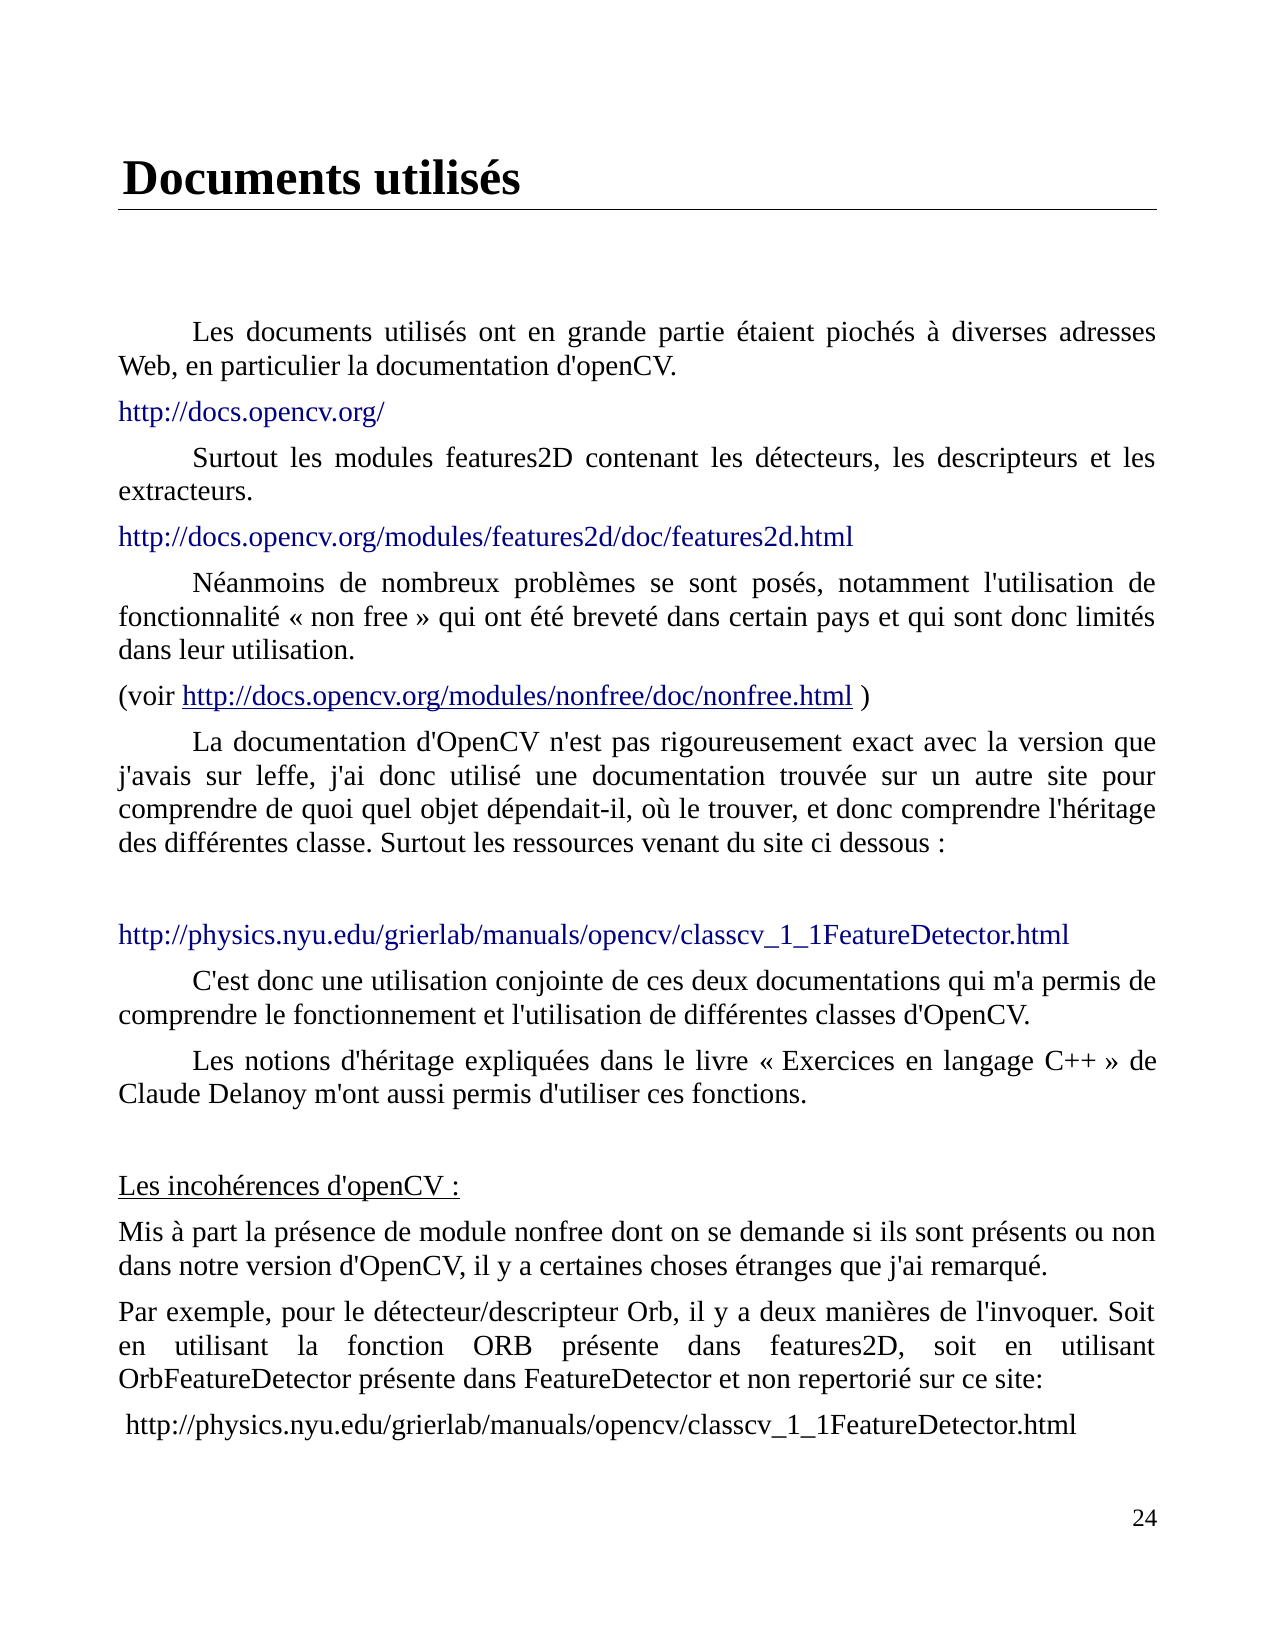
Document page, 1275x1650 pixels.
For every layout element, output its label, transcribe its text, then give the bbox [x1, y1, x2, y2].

text http://docs.opencv.org/modules/features2d/doc/features2d.html [118, 519, 1157, 553]
text Néanmoins de nombreux problèmes se sont posés, notamment l'utilisation de fonctionnalité « non free » qui ont été breveté dans certain pays et qui sont donc limités dans leur utilisation. [118, 565, 1157, 666]
text Surtout les modules features2D contenant les détecteurs, les descripteurs et les extracteurs. [118, 440, 1157, 507]
text Mis à part la présence de module nonfree dont on se demande si ils sont présents ou non dans notre version d'OpenCV, il y a certaines choses étranges que j'ai remarqué. [118, 1214, 1157, 1282]
text http://docs.opencv.org/ [118, 394, 1157, 427]
text Par exemple, pour le détecteur/descripteur Orb, il y a deux manières de l'invoquer. Soit en utilisant la fonction ORB présente dans features2D, soit en utilisant OrbFeatureDetector présente dans FeatureDetector et non repertorié sur ce site: [118, 1294, 1157, 1395]
text Les documents utilisés ont en grande partie étaient piochés à diverses adresses Web, en particulier la documentation d'openCV. [118, 314, 1157, 381]
text C'est donc une utilisation conjointe de ces deux documentations qui m'a permis de comprendre le fonctionnement et l'utilisation de différentes classes d'OpenCV. [118, 963, 1157, 1030]
text http://physics.nyu.edu/grierlab/manuals/opencv/classcv_1_1FeatureDetector.html [118, 917, 1157, 951]
text http://physics.nyu.edu/grierlab/manuals/opencv/classcv_1_1FeatureDetector.html [118, 1407, 1157, 1441]
text Les incohérences d'openCV : [118, 1168, 1157, 1202]
text (voir http://docs.opencv.org/modules/nonfree/doc/nonfree.html ) [118, 678, 1157, 712]
subtitle Documents utilisés [118, 143, 1157, 209]
text Les notions d'héritage expliquées dans le livre « Exercices en langage C++ » de Claude Delanoy m'ont aussi permis d'utiliser ces fonctions. [118, 1043, 1157, 1110]
text La documentation d'OpenCV n'est pas rigoureusement exact avec la version que j'avais sur leffe, j'ai donc utilisé une documentation trouvée sur un autre site pour comprendre de quoi quel objet dépendait-il, où le trouver, et donc comprendre l'héritage des différentes classe. Surtout les ressources venant du site ci dessous : [118, 724, 1157, 859]
